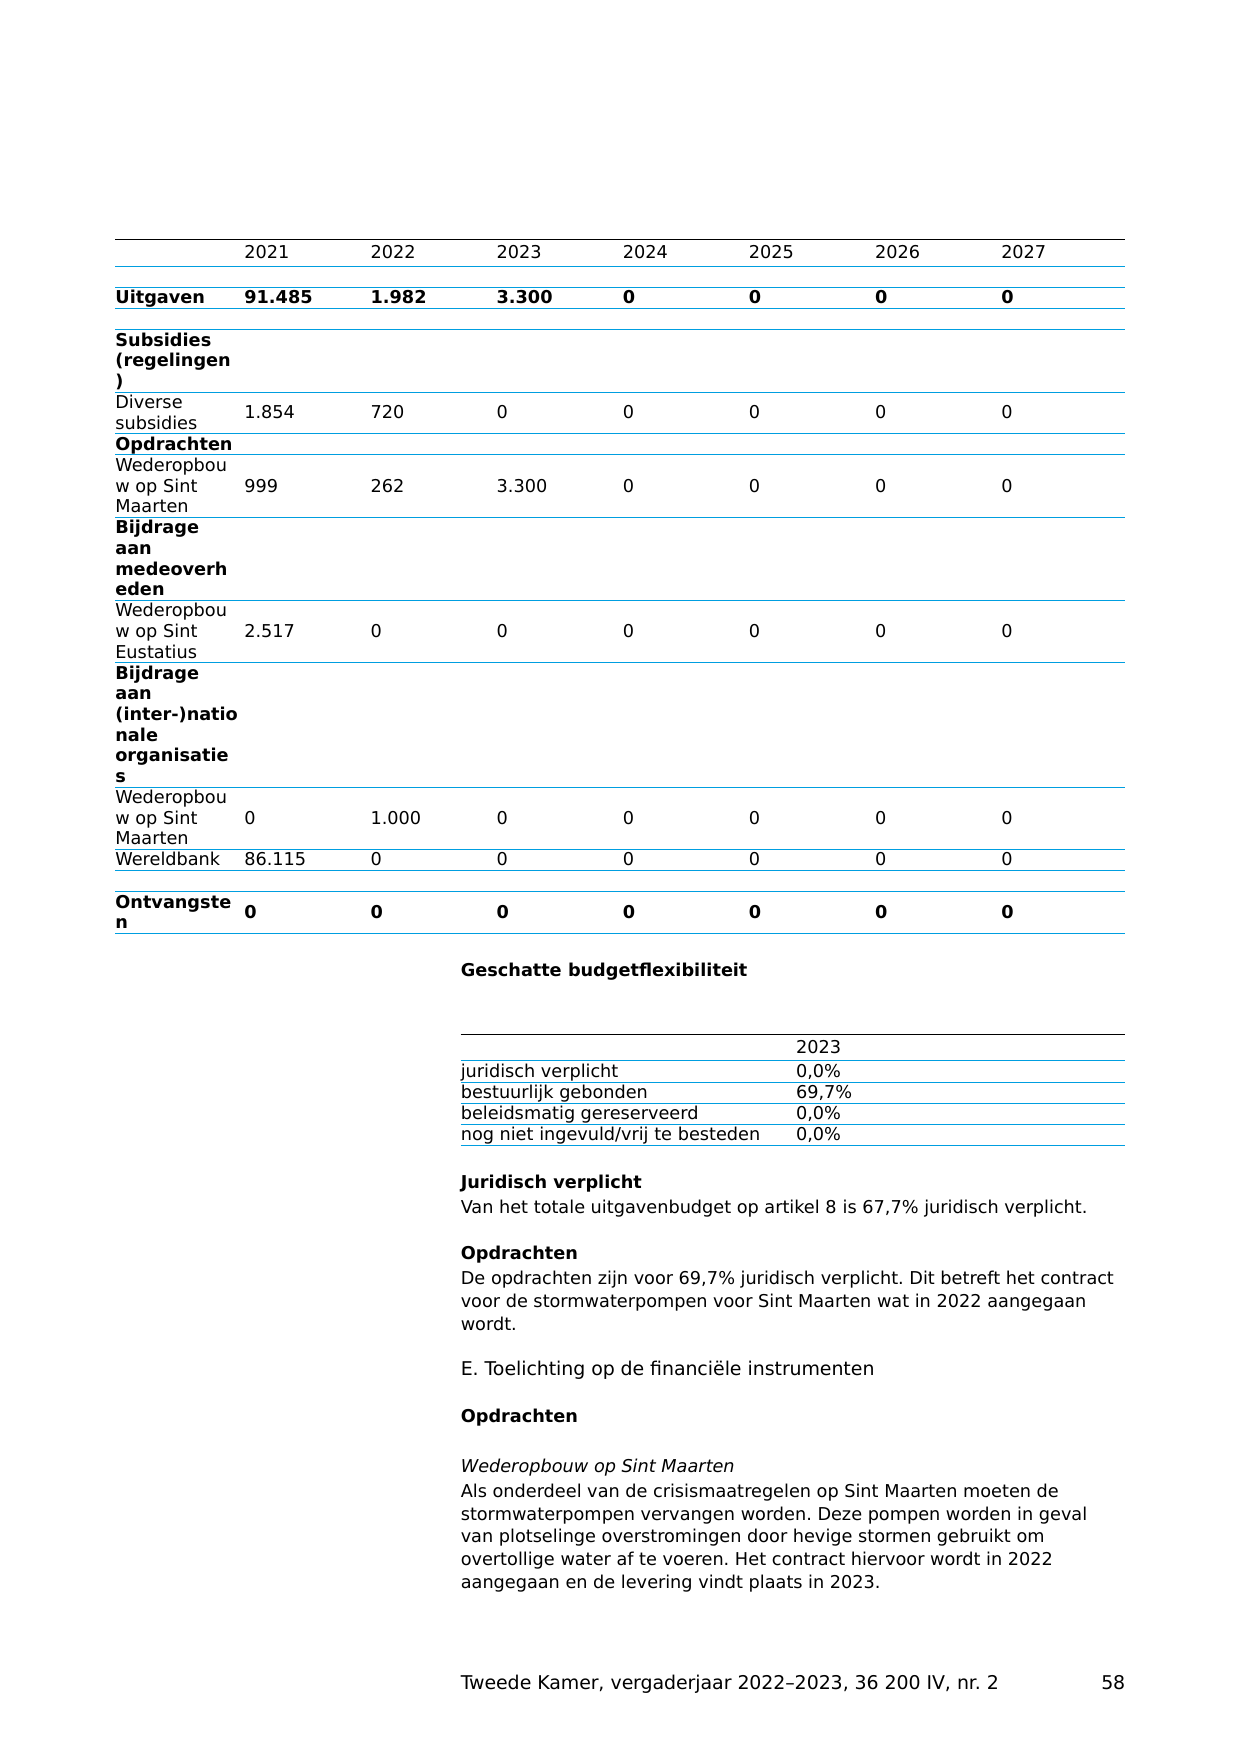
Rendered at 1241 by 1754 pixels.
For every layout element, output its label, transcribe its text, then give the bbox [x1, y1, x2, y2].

table_cell [620, 518, 746, 600]
table_cell Wederopbouw op Sint Maarten [115, 788, 241, 849]
table_cell 0 [872, 850, 998, 870]
text Opdrachten [461, 1241, 1125, 1264]
table_cell [494, 330, 620, 391]
table_cell 0 [746, 850, 872, 870]
table_cell 2025 [746, 240, 872, 266]
table_cell Diverse subsidies [115, 393, 241, 433]
table_cell 1.854 [241, 393, 367, 433]
text De opdrachten zijn voor 69,7% juridisch verplicht. Dit betreft het contract voor de stormwaterpompen voor Sint Maarten wat in 2022 aangegaan wordt. [461, 1266, 1125, 1335]
table_cell [368, 267, 493, 287]
table_cell 0 [746, 601, 872, 662]
table_cell 0 [872, 455, 998, 517]
table_cell 1.982 [368, 288, 493, 308]
table_cell [998, 309, 1125, 329]
table_cell 0 [746, 393, 872, 433]
table_cell [494, 309, 620, 329]
table_cell Bijdrage aan (inter-)nationale organisaties [115, 663, 241, 786]
table_cell 0 [494, 601, 620, 662]
table_cell 0 [494, 393, 620, 433]
table_cell [998, 663, 1125, 786]
table_cell 0 [998, 393, 1125, 433]
table_cell 999 [241, 455, 367, 517]
table_cell 69,7% [793, 1083, 1125, 1103]
table_cell 0 [998, 788, 1125, 849]
table_cell [746, 518, 872, 600]
table_cell Wereldbank [115, 850, 241, 870]
table_cell 2.517 [241, 601, 367, 662]
table_cell [746, 267, 872, 287]
table_cell [998, 330, 1125, 391]
table_cell [368, 871, 493, 891]
table_cell 0 [746, 455, 872, 517]
table_cell [241, 434, 367, 454]
table_cell Subsidies (regelingen) [115, 330, 241, 391]
table_cell 2023 [494, 240, 620, 266]
table_cell [872, 267, 998, 287]
table_cell Uitgaven [115, 288, 241, 308]
table_cell Wederopbouw op Sint Maarten [115, 455, 241, 517]
table_cell 0 [241, 788, 367, 849]
table_cell [746, 871, 872, 891]
table_cell [368, 434, 493, 454]
table_cell [241, 309, 367, 329]
table_cell [872, 330, 998, 391]
table_cell [494, 434, 620, 454]
table_cell [494, 267, 620, 287]
table_cell [620, 434, 746, 454]
table_cell Opdrachten [115, 434, 241, 454]
table_cell [872, 309, 998, 329]
table_cell 0 [998, 455, 1125, 517]
table_cell Bijdrage aan medeoverheden [115, 518, 241, 600]
text Van het totale uitgavenbudget op artikel 8 is 67,7% juridisch verplicht. [461, 1196, 1125, 1218]
table_cell nog niet ingevuld/vrij te besteden [461, 1125, 793, 1145]
table_cell [620, 871, 746, 891]
table_cell 2021 [241, 240, 367, 266]
table_cell 0 [620, 393, 746, 433]
table_cell [368, 663, 493, 786]
table_cell 0 [620, 850, 746, 870]
table_cell [746, 663, 872, 786]
table_cell 0 [872, 288, 998, 308]
table_cell beleidsmatig gereserveerd [461, 1104, 793, 1124]
text Als onderdeel van de crisismaatregelen op Sint Maarten moeten de stormwaterpompen vervangen worden. Deze pompen worden in geval van plotselinge overstromingen door hevige stormen gebruikt om overtollige water af te voeren. Het contract hiervoor wordt in 2022 aangegaan en de levering vindt plaats in 2023. [461, 1479, 1125, 1593]
table_cell 86.115 [241, 850, 367, 870]
text Juridisch verplicht [461, 1171, 1125, 1193]
table_cell 0 [241, 892, 367, 933]
table_cell [494, 871, 620, 891]
table_cell [998, 871, 1125, 891]
table_cell 0 [746, 288, 872, 308]
table_cell [115, 267, 241, 287]
table_cell 262 [368, 455, 493, 517]
table_header Tabel 18 Geschatte budgetflexibiliteit artikel 8 [461, 1009, 1125, 1033]
table_cell [998, 267, 1125, 287]
table_cell [368, 518, 493, 600]
table_cell 0 [494, 892, 620, 933]
text Wederopbouw op Sint Maarten [461, 1454, 1125, 1477]
table_cell [241, 330, 367, 391]
table_cell [241, 518, 367, 600]
table_cell [620, 267, 746, 287]
table_cell [461, 1035, 793, 1060]
table_cell [368, 309, 493, 329]
table_cell [872, 434, 998, 454]
table_cell 2027 [998, 240, 1125, 266]
table_cell [115, 309, 241, 329]
table_cell [872, 518, 998, 600]
text Geschatte budgetflexibiliteit [461, 958, 1125, 981]
table_cell 3.300 [494, 288, 620, 308]
table_cell 0 [998, 850, 1125, 870]
table_cell [494, 518, 620, 600]
title E. Toelichting op de financiële instrumenten [461, 1358, 1125, 1380]
table_cell 2026 [872, 240, 998, 266]
table_cell 2024 [620, 240, 746, 266]
table_cell 0 [368, 601, 493, 662]
table_cell 0 [872, 892, 998, 933]
table_cell 0 [746, 892, 872, 933]
table_cell Wederopbouw op Sint Eustatius [115, 601, 241, 662]
table_header Tabel 17 Budgettaire gevolgen van beleid artikel 8 Wederopbouw Bovenwindse Eilanden (bedragen x € 1.000) [115, 191, 1125, 239]
table_cell [115, 871, 241, 891]
table_cell 2023 [793, 1035, 1125, 1060]
table_cell [620, 663, 746, 786]
table_cell [494, 663, 620, 786]
table_cell 2022 [368, 240, 493, 266]
table_cell [998, 518, 1125, 600]
table_cell bestuurlijk gebonden [461, 1083, 793, 1103]
table_cell [872, 871, 998, 891]
table_cell Ontvangsten [115, 892, 241, 933]
table_cell 0 [368, 850, 493, 870]
table_cell 0 [494, 788, 620, 849]
table_cell 0 [368, 892, 493, 933]
table_cell [998, 434, 1125, 454]
table_cell [620, 330, 746, 391]
table_cell 0 [998, 288, 1125, 308]
table_cell [115, 240, 241, 266]
table_cell 0 [620, 288, 746, 308]
table_cell [241, 871, 367, 891]
table_cell 0 [998, 892, 1125, 933]
table_cell juridisch verplicht [461, 1061, 793, 1082]
table_cell 3.300 [494, 455, 620, 517]
table_cell 1.000 [368, 788, 493, 849]
table_cell [368, 330, 493, 391]
table_cell 91.485 [241, 288, 367, 308]
table_cell 0 [494, 850, 620, 870]
table_cell 0 [746, 788, 872, 849]
table_cell [241, 663, 367, 786]
table_cell 0 [872, 393, 998, 433]
table_cell 0 [620, 892, 746, 933]
table_cell 0 [620, 788, 746, 849]
table_cell [872, 663, 998, 786]
table_cell 0 [872, 601, 998, 662]
table_cell 0 [620, 455, 746, 517]
table_cell 0,0% [793, 1125, 1125, 1145]
table_cell 0 [620, 601, 746, 662]
table_cell [746, 330, 872, 391]
table_cell 0,0% [793, 1104, 1125, 1124]
table_cell 0 [998, 601, 1125, 662]
table_cell 0,0% [793, 1061, 1125, 1082]
table_cell 720 [368, 393, 493, 433]
table_cell [746, 434, 872, 454]
table_cell [746, 309, 872, 329]
table_cell [241, 267, 367, 287]
table_cell 0 [872, 788, 998, 849]
text Opdrachten [461, 1404, 1125, 1427]
table_cell [620, 309, 746, 329]
